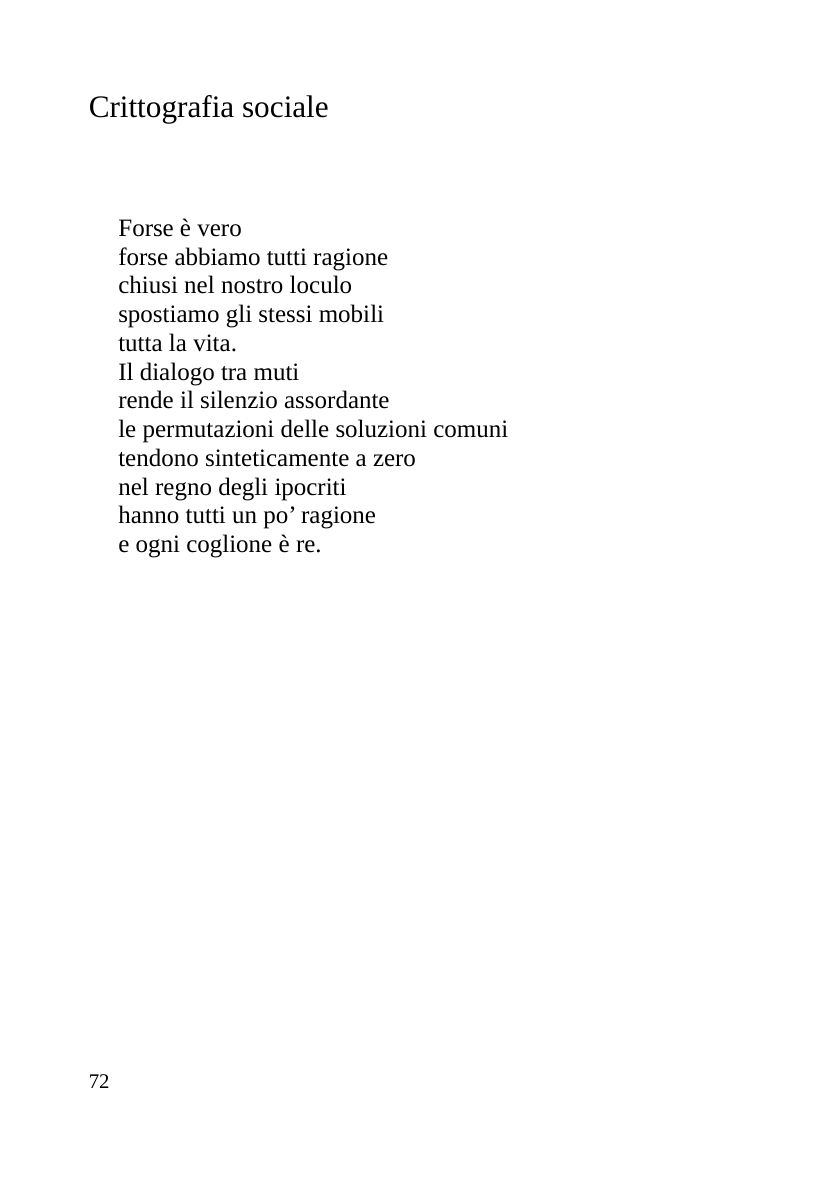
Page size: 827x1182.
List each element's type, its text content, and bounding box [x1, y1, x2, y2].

text Forse è vero [88, 213, 738, 242]
text e ogni coglione è re. [88, 529, 738, 558]
text tendono sinteticamente a zero [88, 443, 738, 472]
text nel regno degli ipocriti [88, 472, 738, 501]
text rende il silenzio assordante [88, 386, 738, 414]
text hanno tutti un po’ ragione [88, 501, 738, 529]
text forse abbiamo tutti ragione [88, 242, 738, 271]
text tutta la vita. [88, 328, 738, 357]
text spostiamo gli stessi mobili [88, 299, 738, 328]
text chiusi nel nostro loculo [88, 271, 738, 299]
text Il dialogo tra muti [88, 357, 738, 386]
text le permutazioni delle soluzioni comuni [88, 414, 738, 443]
subtitle Crittografia sociale [88, 88, 738, 124]
